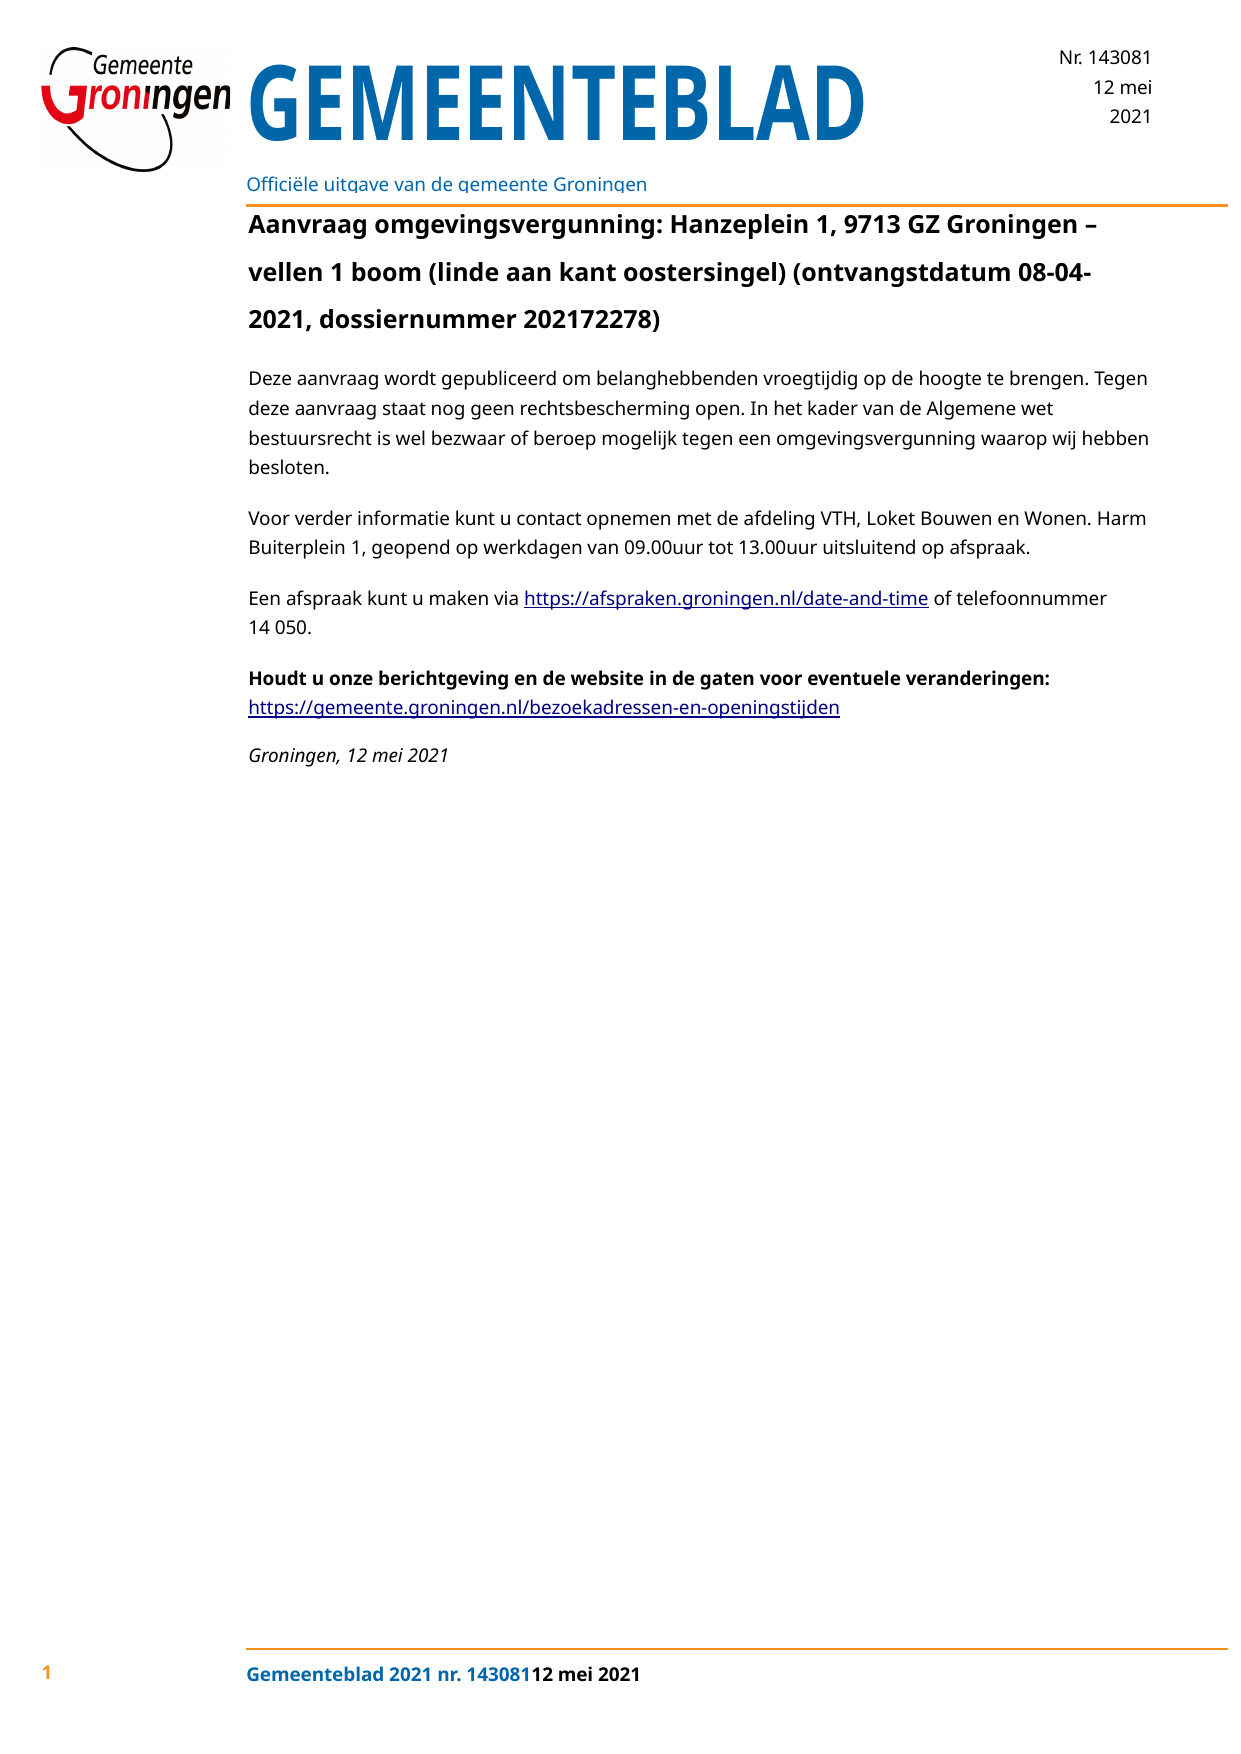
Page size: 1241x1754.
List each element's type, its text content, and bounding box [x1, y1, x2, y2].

text Aanvraag omgevingsvergunning: Hanzeplein 1, 9713 GZ Groningen – vellen 1 boom (linde aan kant oostersingel) (ontvangstdatum 08-04-2021, dossiernummer 202172278) [248, 207, 1152, 336]
text Groningen, 12 mei 2021 [248, 742, 1152, 768]
text Een afspraak kunt u maken via https://afspraken.groningen.nl/date-and-time of telefoonnummer 14 050. [248, 585, 1152, 640]
text Voor verder informatie kunt u contact opnemen met de afdeling VTH, Loket Bouwen en Wonen. Harm Buiterplein 1, geopend op werkdagen van 09.00uur tot 13.00uur uitsluitend op afspraak. [248, 505, 1152, 560]
text Deze aanvraag wordt gepubliceerd om belanghebbenden vroegtijdig op de hoogte te brengen. Tegen deze aanvraag staat nog geen rechtsbescherming open. In het kader van de Algemene wet bestuursrecht is wel bezwaar of beroep mogelijk tegen een omgevingsvergunning waarop wij hebben besloten. [248, 366, 1152, 480]
picture [41, 47, 231, 172]
text Houdt u onze berichtgeving en de website in de gaten voor eventuele veranderingen: https://gemeente.groningen.nl/bezoekadressen-en-openingstijden [248, 665, 1152, 720]
